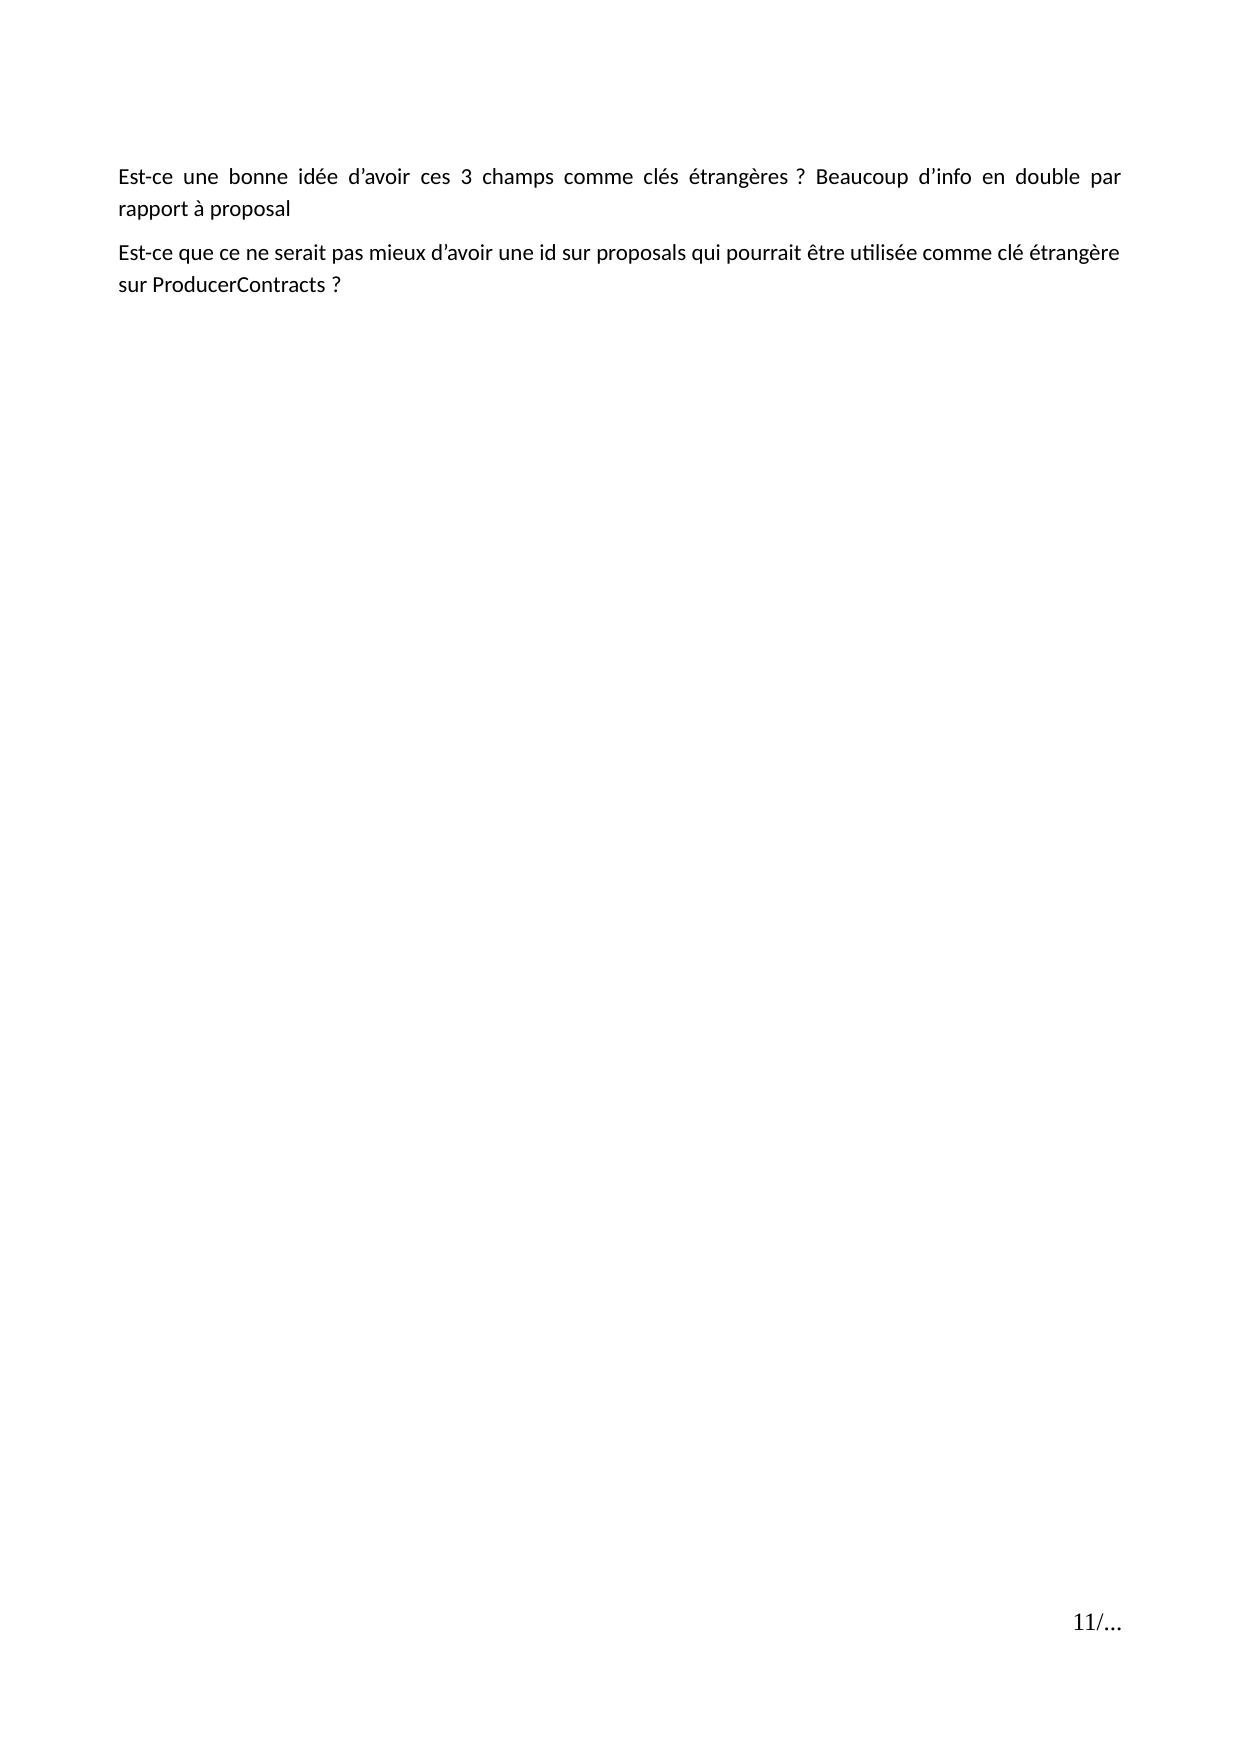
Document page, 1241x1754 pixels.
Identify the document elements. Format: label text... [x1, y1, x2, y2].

text Est-ce une bonne idée d’avoir ces 3 champs comme clés étrangères ? Beaucoup d’info en double par rapport à proposal [118, 162, 1122, 222]
text Est-ce que ce ne serait pas mieux d’avoir une id sur proposals qui pourrait être utilisée comme clé étrangère sur ProducerContracts ? [118, 238, 1122, 299]
